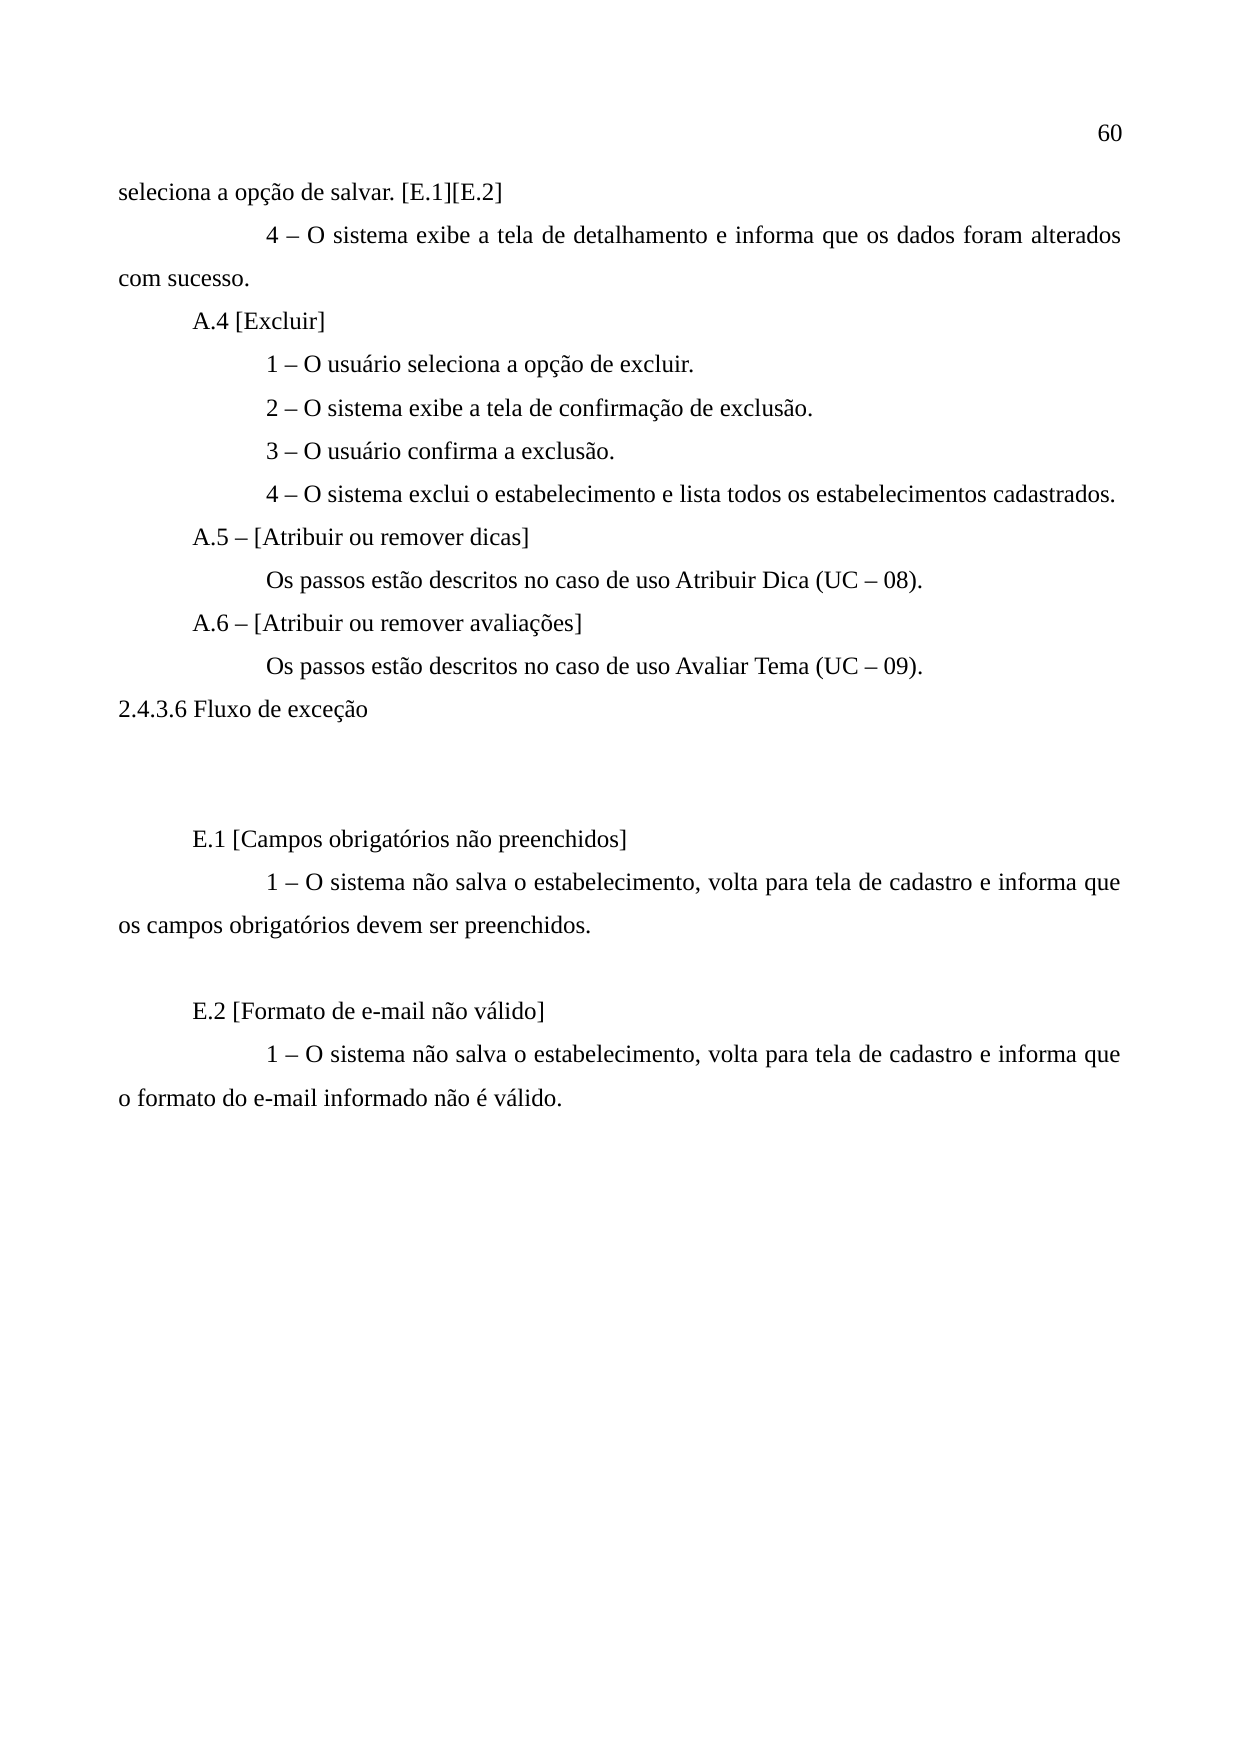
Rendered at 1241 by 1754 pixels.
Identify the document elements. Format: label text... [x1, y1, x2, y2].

text E.1 [Campos obrigatórios não preenchidos] [118, 824, 1122, 853]
text A.6 – [Atribuir ou remover avaliações] [118, 608, 1122, 637]
text Os passos estão descritos no caso de uso Atribuir Dica (UC – 08). [118, 565, 1122, 594]
text 4 – O sistema exclui o estabelecimento e lista todos os estabelecimentos cadastrados. [118, 479, 1122, 508]
text A.5 – [Atribuir ou remover dicas] [118, 522, 1122, 551]
text A.4 [Excluir] [118, 306, 1122, 335]
text 2 – O sistema exibe a tela de confirmação de exclusão. [118, 393, 1122, 421]
text 1 – O sistema não salva o estabelecimento, volta para tela de cadastro e informa que o formato do e-mail informado não é válido. [118, 1039, 1122, 1111]
text 4 – O sistema exibe a tela de detalhamento e informa que os dados foram alterados com sucesso. [118, 220, 1122, 292]
text seleciona a opção de salvar. [E.1][E.2] [118, 177, 1122, 206]
text 1 – O usuário seleciona a opção de excluir. [118, 349, 1122, 378]
text 1 – O sistema não salva o estabelecimento, volta para tela de cadastro e informa que os campos obrigatórios devem ser preenchidos. [118, 867, 1122, 939]
text E.2 [Formato de e-mail não válido] [118, 996, 1122, 1025]
text Os passos estão descritos no caso de uso Avaliar Tema (UC – 09). [118, 651, 1122, 680]
subtitle Fluxo de exceção [118, 694, 1122, 723]
text 3 – O usuário confirma a exclusão. [118, 436, 1122, 464]
